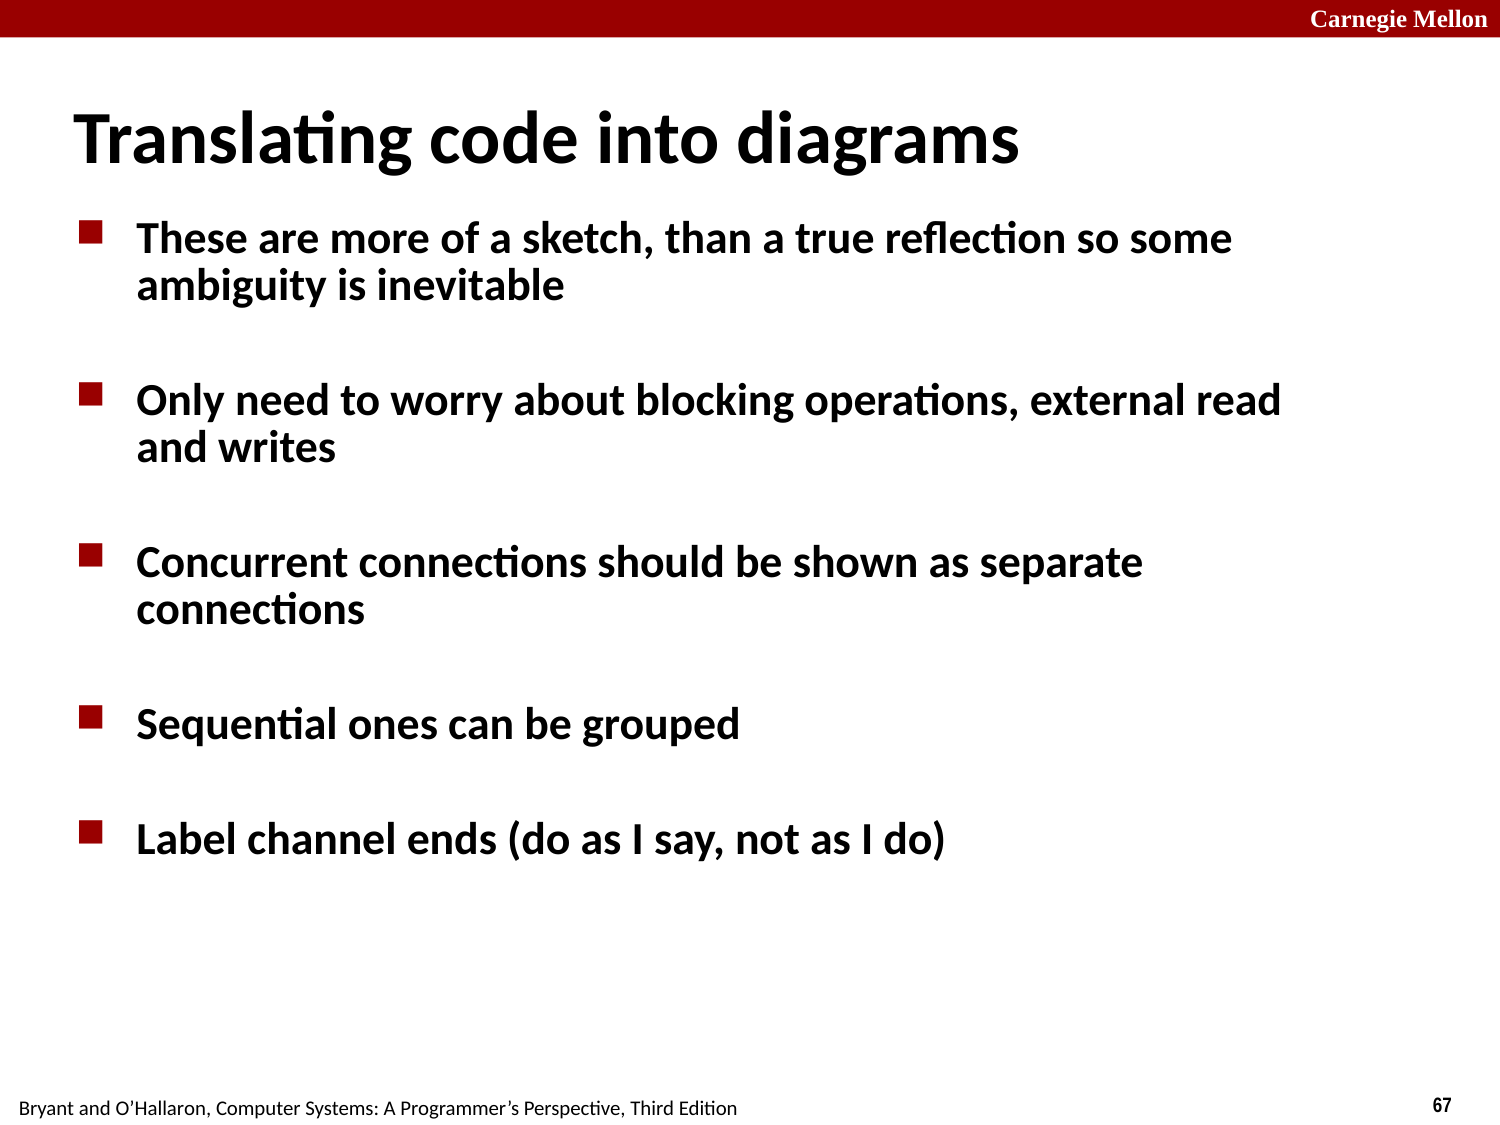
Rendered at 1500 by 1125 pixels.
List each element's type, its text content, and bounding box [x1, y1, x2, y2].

title Translating code into diagrams [58, 71, 1456, 197]
list These are more of a sketch, than a true reflection so some ambiguity is inevitable Only need to worry about blocking operations, external read and writes Concurrent connections should be shown as separate connections Sequential ones can be grouped Label channel ends (do as I say, not as I do) [65, 209, 1361, 1021]
